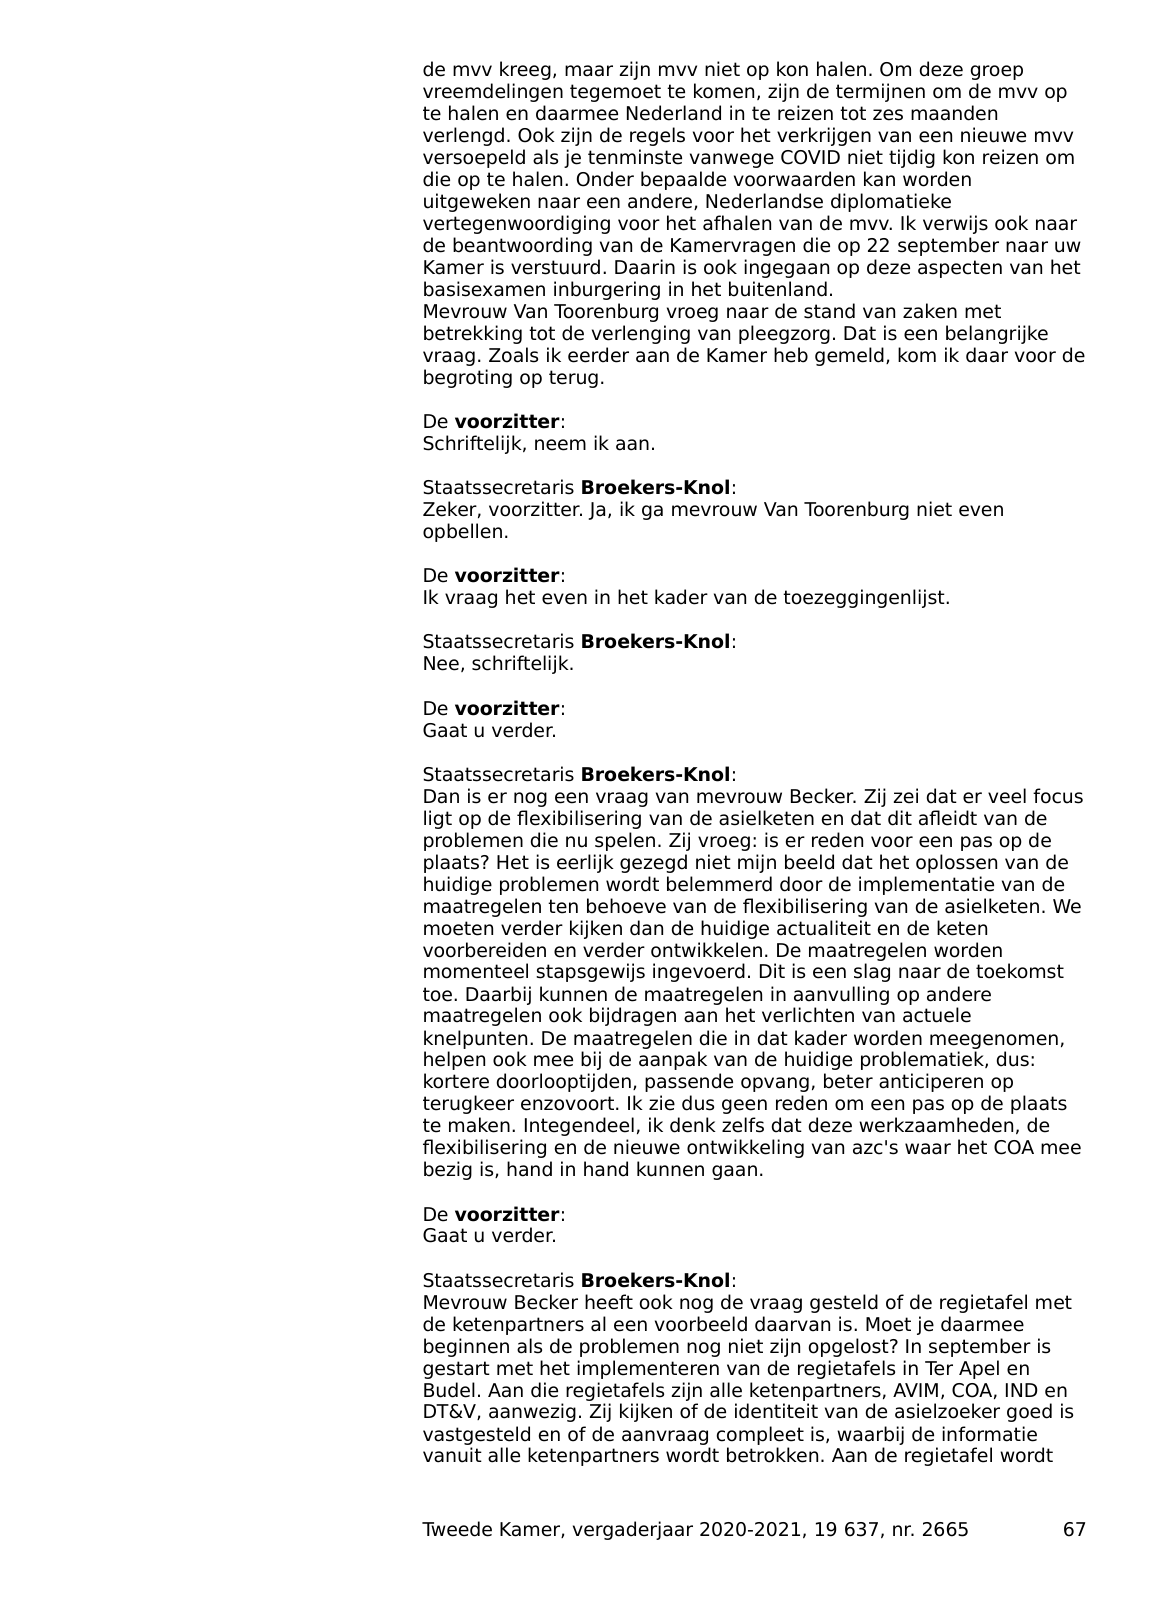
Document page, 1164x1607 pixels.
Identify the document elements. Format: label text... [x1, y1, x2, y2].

text Dan is er nog een vraag van mevrouw Becker. Zij zei dat er veel focus ligt op de flexibilisering van de asielketen en dat dit afleidt van de problemen die nu spelen. Zij vroeg: is er reden voor een pas op de plaats? Het is eerlijk gezegd niet mijn beeld dat het oplossen van de huidige problemen wordt belemmerd door de implementatie van de maatregelen ten behoeve van de flexibilisering van de asielketen. We moeten verder kijken dan de huidige actualiteit en de keten voorbereiden en verder ontwikkelen. De maatregelen worden momenteel stapsgewijs ingevoerd. Dit is een slag naar de toekomst toe. Daarbij kunnen de maatregelen in aanvulling op andere maatregelen ook bijdragen aan het verlichten van actuele knelpunten. De maatregelen die in dat kader worden meegenomen, helpen ook mee bij de aanpak van de huidige problematiek, dus: kortere doorlooptijden, passende opvang, beter anticiperen op terugkeer enzovoort. Ik zie dus geen reden om een pas op de plaats te maken. Integendeel, ik denk zelfs dat deze werkzaamheden, de flexibilisering en de nieuwe ontwikkeling van azc's waar het COA mee bezig is, hand in hand kunnen gaan. [422, 786, 1087, 1181]
text Mevrouw Becker heeft ook nog de vraag gesteld of de regietafel met de ketenpartners al een voorbeeld daarvan is. Moet je daarmee beginnen als de problemen nog niet zijn opgelost? In september is gestart met het implementeren van de regietafels in Ter Apel en Budel. Aan die regietafels zijn alle ketenpartners, AVIM, COA, IND en DT&V, aanwezig. Zij kijken of de identiteit van de asielzoeker goed is vastgesteld en of de aanvraag compleet is, waarbij de informatie vanuit alle ketenpartners wordt betrokken. Aan de regietafel wordt [422, 1292, 1087, 1467]
text De voorzitter: [422, 411, 1087, 433]
text Staatssecretaris Broekers-Knol: [422, 1269, 1087, 1292]
text Staatssecretaris Broekers-Knol: [422, 477, 1087, 499]
text Gaat u verder. [422, 1225, 1087, 1247]
text Ik vraag het even in het kader van de toezeggingenlijst. [422, 587, 1087, 609]
text Staatssecretaris Broekers-Knol: [422, 764, 1087, 786]
text Mevrouw Van Toorenburg vroeg naar de stand van zaken met betrekking tot de verlenging van pleegzorg. Dat is een belangrijke vraag. Zoals ik eerder aan de Kamer heb gemeld, kom ik daar voor de begroting op terug. [422, 301, 1087, 389]
text Zeker, voorzitter. Ja, ik ga mevrouw Van Toorenburg niet even opbellen. [422, 499, 1087, 543]
text Schriftelijk, neem ik aan. [422, 433, 1087, 455]
text Staatssecretaris Broekers-Knol: [422, 631, 1087, 653]
text De voorzitter: [422, 697, 1087, 719]
text De voorzitter: [422, 565, 1087, 587]
text de mvv kreeg, maar zijn mvv niet op kon halen. Om deze groep vreemdelingen tegemoet te komen, zijn de termijnen om de mvv op te halen en daarmee Nederland in te reizen tot zes maanden verlengd. Ook zijn de regels voor het verkrijgen van een nieuwe mvv versoepeld als je tenminste vanwege COVID niet tijdig kon reizen om die op te halen. Onder bepaalde voorwaarden kan worden uitgeweken naar een andere, Nederlandse diplomatieke vertegenwoordiging voor het afhalen van de mvv. Ik verwijs ook naar de beantwoording van de Kamervragen die op 22 september naar uw Kamer is verstuurd. Daarin is ook ingegaan op deze aspecten van het basisexamen inburgering in het buitenland. [422, 59, 1087, 301]
text Nee, schriftelijk. [422, 653, 1087, 675]
text Gaat u verder. [422, 719, 1087, 741]
text De voorzitter: [422, 1203, 1087, 1225]
